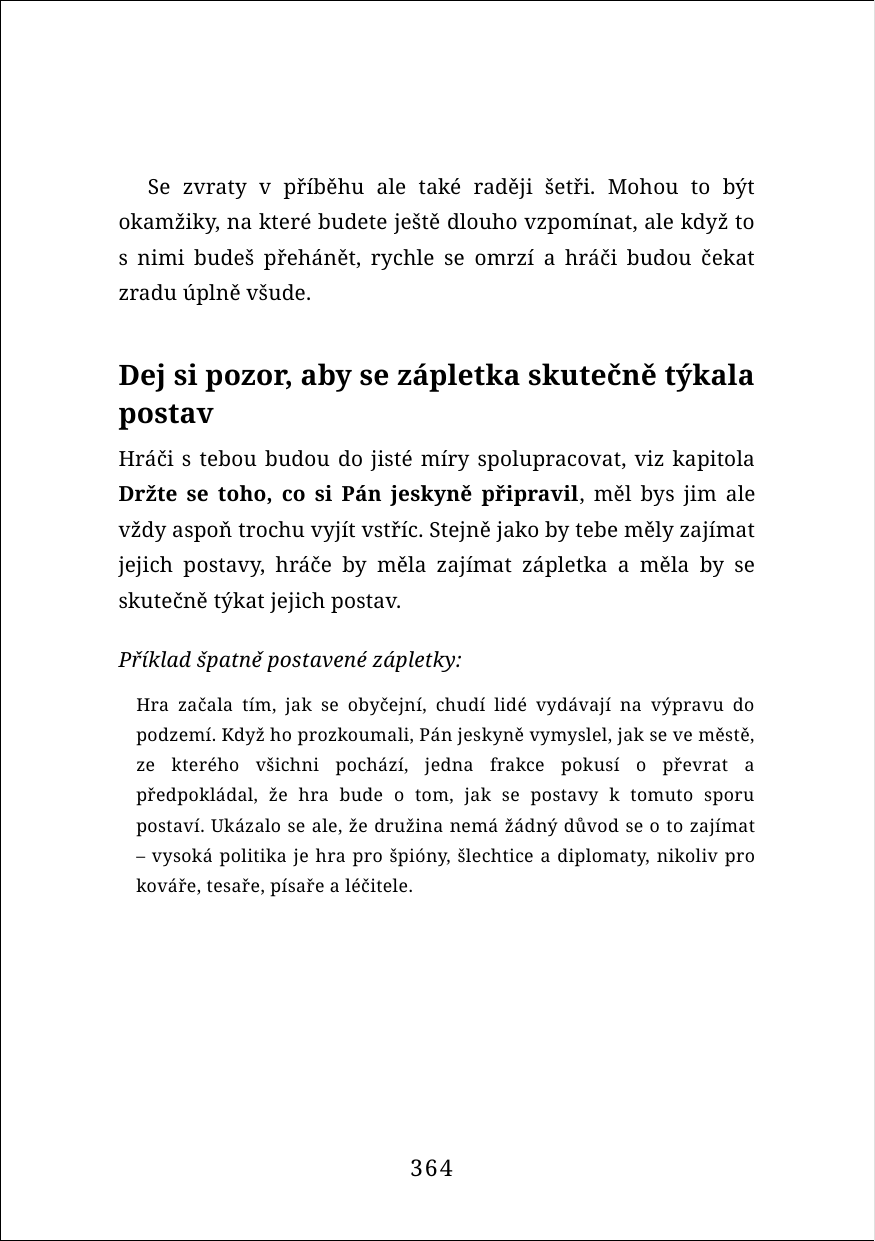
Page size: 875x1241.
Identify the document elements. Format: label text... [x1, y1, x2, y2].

text Se zvraty v příběhu ale také raději šetři. Mohou to být okamžiky, na které budete ještě dlouho vzpomínat, ale když to s nimi budeš přehánět, rychle se omrzí a hráči budou čekat zradu úplně všude. [118, 172, 756, 307]
subtitle Dej si pozor, aby se zápletka skutečně týkala postav [118, 355, 756, 432]
text Hráči s tebou budou do jisté míry spolupracovat, viz kapitola Držte se toho, co si Pán jeskyně připravil, měl bys jim ale vždy aspoň trochu vyjít vstříc. Stejně jako by tebe měly zajímat jejich postavy, hráče by měla zajímat zápletka a měla by se skutečně týkat jejich postav. [118, 444, 756, 614]
text Příklad špatně postavené zápletky: [118, 645, 756, 673]
text Hra začala tím, jak se obyčejní, chudí lidé vydávají na výpravu do podzemí. Když ho prozkoumali, Pán jeskyně vymyslel, jak se ve městě, ze kterého všichni pochází, jedna frakce pokusí o převrat a předpokládal, že hra bude o tom, jak se postavy k tomuto sporu postaví. Ukázalo se ale, že družina nemá žádný důvod se o to zajímat – vysoká politika je hra pro špióny, šlechtice a diplomaty, nikoliv pro kováře, tesaře, písaře a léčitele. [136, 692, 756, 898]
